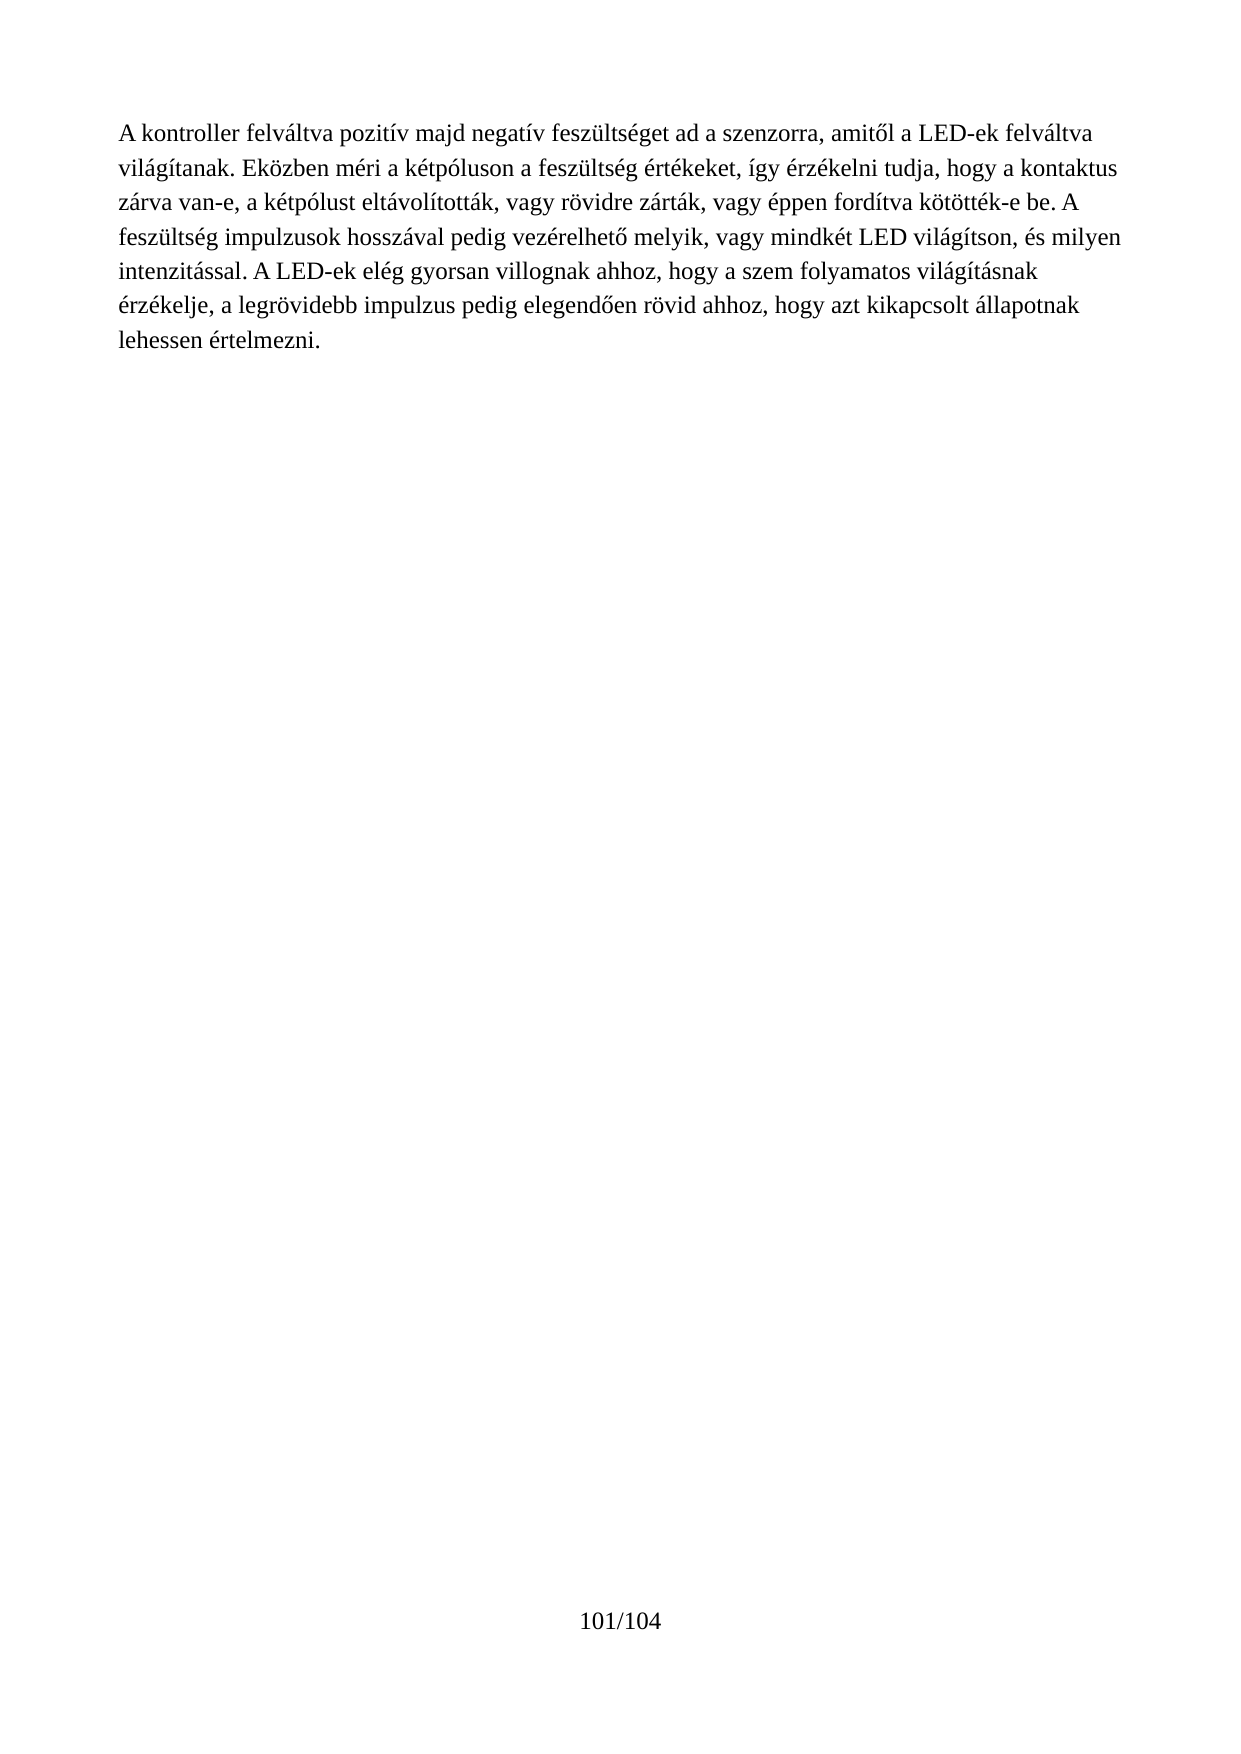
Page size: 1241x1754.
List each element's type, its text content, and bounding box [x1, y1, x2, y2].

text A kontroller felváltva pozitív majd negatív feszültséget ad a szenzorra, amitől a LED-ek felváltva világítanak. Eközben méri a kétpóluson a feszültség értékeket, így érzékelni tudja, hogy a kontaktus zárva van-e, a kétpólust eltávolították, vagy rövidre zárták, vagy éppen fordítva kötötték-e be. A feszültség impulzusok hosszával pedig vezérelhető melyik, vagy mindkét LED világítson, és milyen intenzitással. A LED-ek elég gyorsan villognak ahhoz, hogy a szem folyamatos világításnak érzékelje, a legrövidebb impulzus pedig elegendően rövid ahhoz, hogy azt kikapcsolt állapotnak lehessen értelmezni. [118, 118, 1122, 354]
